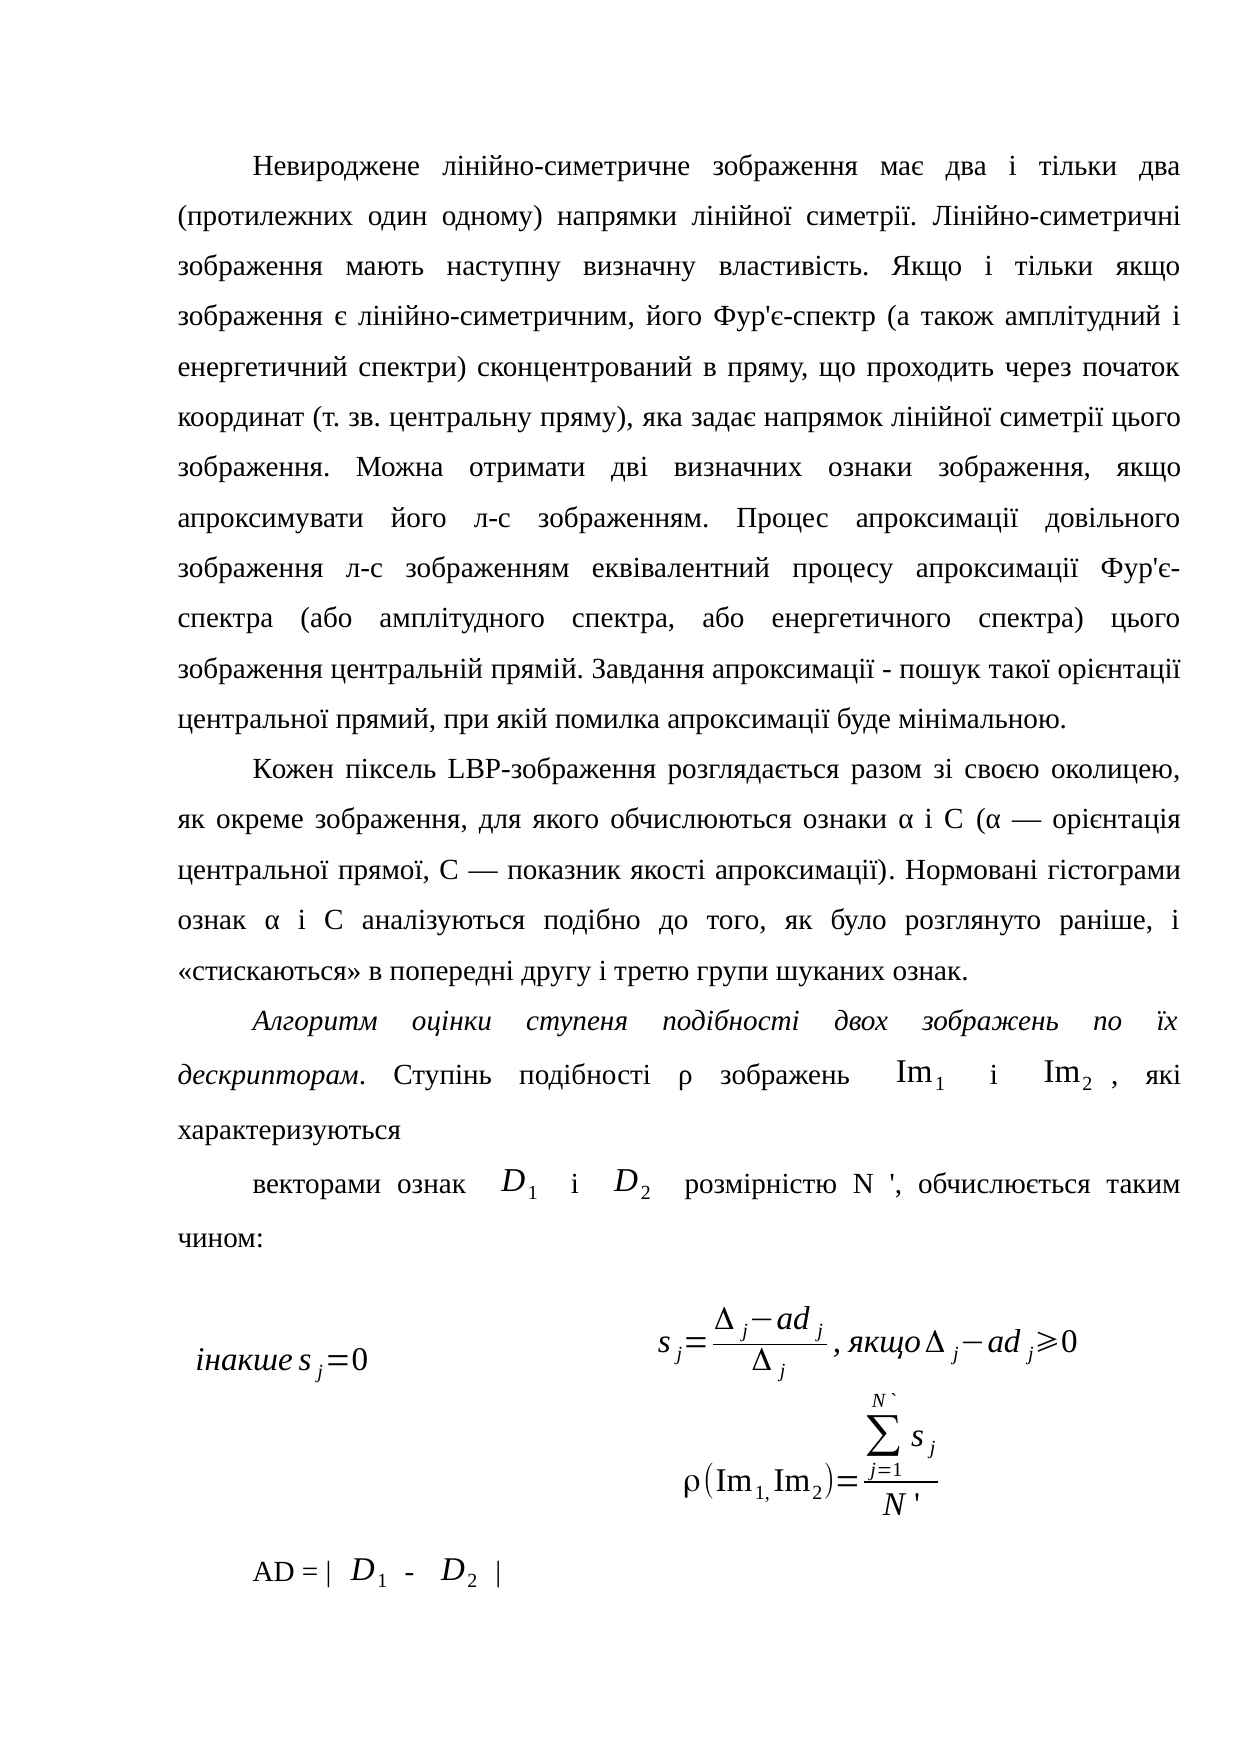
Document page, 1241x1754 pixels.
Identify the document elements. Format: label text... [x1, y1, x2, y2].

text Кожен піксель LBP-зображення розглядається разом зі своєю околицею, як окреме зображення, для якого обчислюються ознаки α і С (α — орієнтація центральної прямої, С — показник якості апроксимації). Нормовані гістограми ознак α і С аналізуються подібно до того, як було розглянуто раніше, і «стискаються» в попередні другу і третю групи шуканих ознак. [177, 751, 1181, 986]
text Невироджене лінійно-симетричне зображення має два і тільки два (протилежних один одному) напрямки лінійної симетрії. Лінійно-симетричні зображення мають наступну визначну властивість. Якщо і тільки якщо зображення є лінійно-симетричним, його Фур'є-спектр (а також амплітудний і енергетичний спектри) сконцентрований в пряму, що проходить через початок координат (т. зв. центральну пряму), яка задає напрямок лінійної симетрії цього зображення. Можна отримати дві визначних ознаки зображення, якщо апроксимувати його л-с зображенням. Процес апроксимації довільного зображення л-с зображенням еквівалентний процесу апроксимації Фур'є-спектра (або амплітудного спектра, або енергетичного спектра) цього зображення центральній прямій. Завдання апроксимації - пошук такої орієнтації центральної прямий, при якій помилка апроксимації буде мінімальною. [177, 148, 1181, 734]
text векторами ознак і розмірністю N ', обчислюється таким чином: [177, 1162, 1181, 1254]
text Алгоритм оцінки ступеня подібності двох зображень по їх дескрипторам. Ступінь подібності ρ зображень і , якi характеризуються [177, 1003, 1181, 1145]
text AD = |- | [177, 1550, 1181, 1592]
